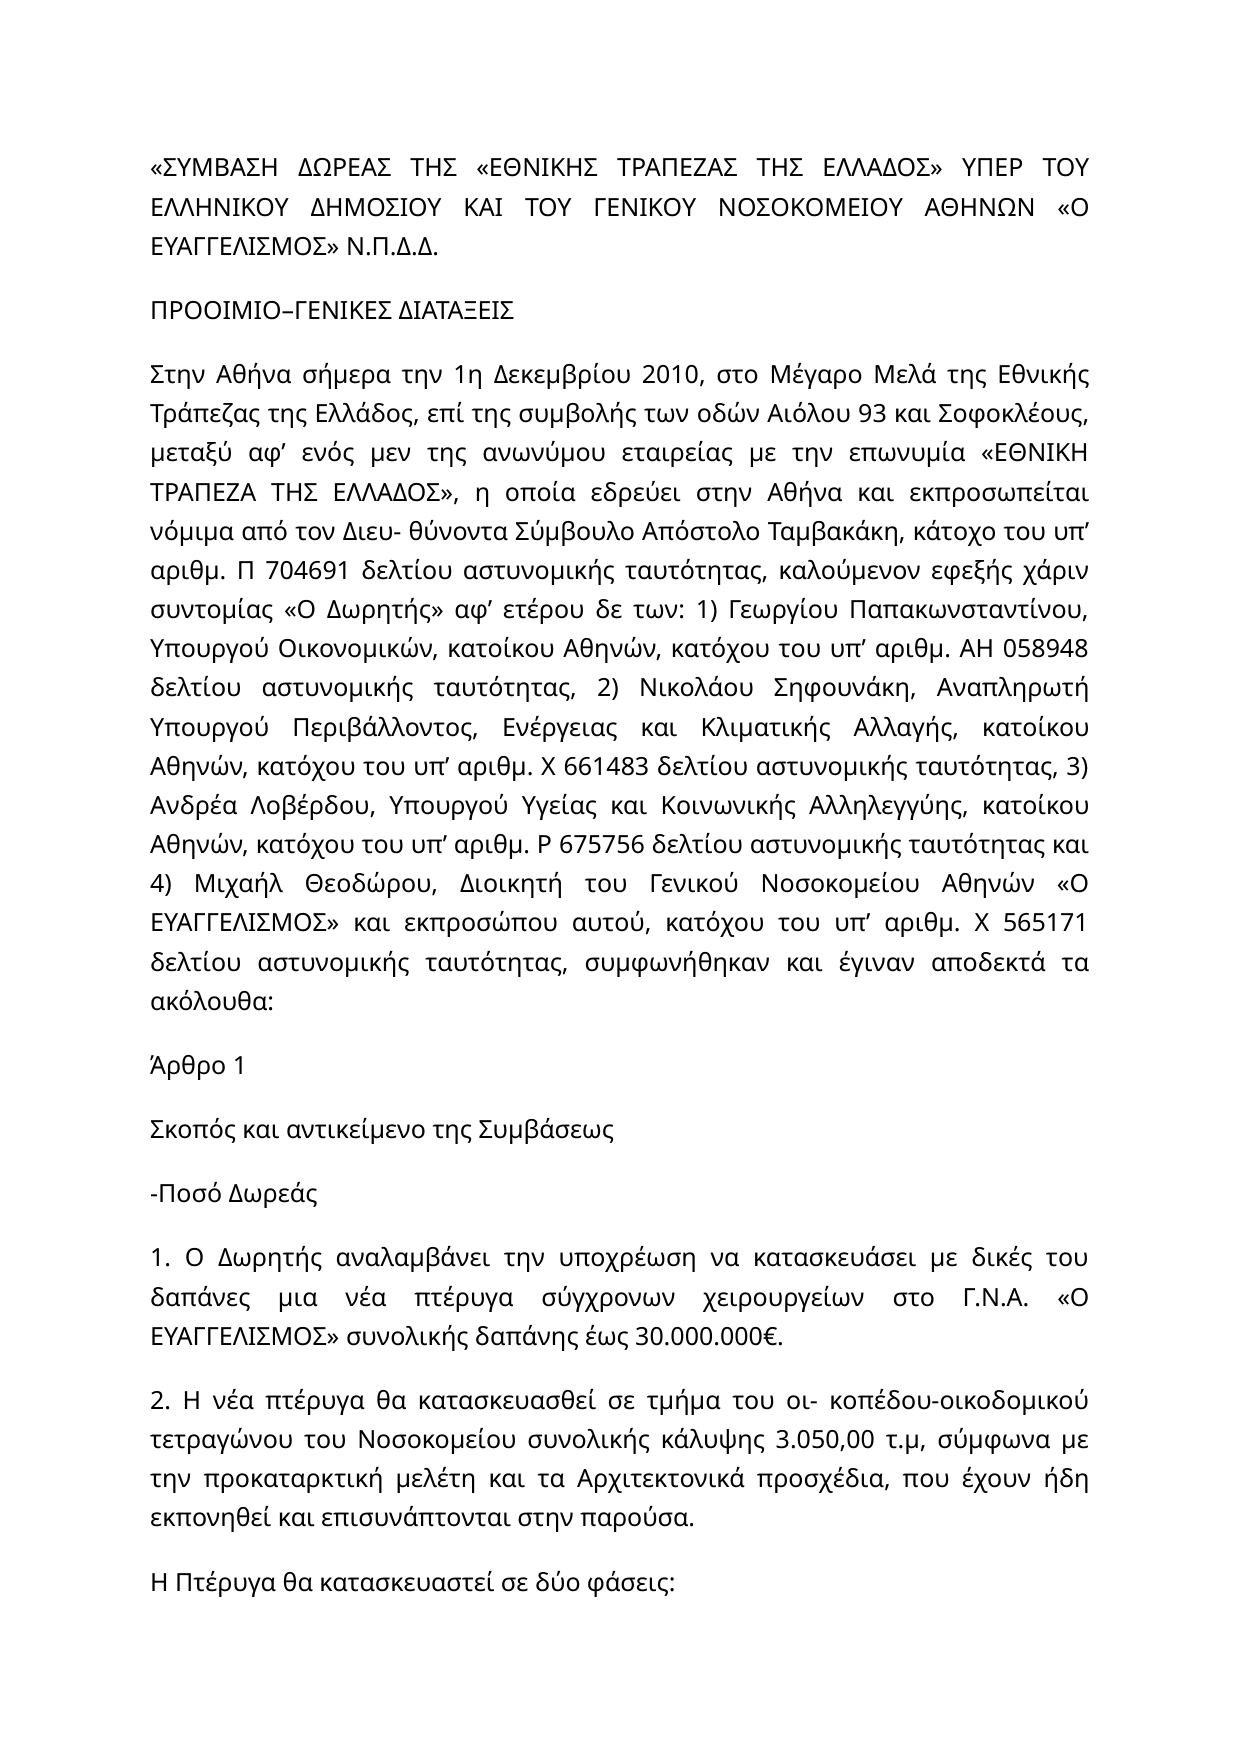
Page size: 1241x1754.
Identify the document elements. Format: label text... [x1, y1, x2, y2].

text Άρθρο 1 [150, 1047, 1090, 1082]
text -Ποσό Δωρεάς [150, 1176, 1090, 1210]
text «ΣΥΜΒΑΣΗ ΔΩΡΕΑΣ ΤΗΣ «ΕΘΝΙΚΗΣ ΤΡΑΠΕΖΑΣ ΤΗΣ ΕΛΛΑΔΟΣ» ΥΠΕΡ ΤΟΥ ΕΛΛΗΝΙΚΟΥ ΔΗΜΟΣΙΟΥ ΚΑΙ ΤΟΥ ΓΕΝΙΚΟΥ ΝΟΣΟΚΟΜΕΙΟΥ ΑΘΗΝΩΝ «Ο ΕΥΑΓΓΕΛΙΣΜΟΣ» Ν.Π.Δ.Δ. [150, 150, 1090, 262]
text 2. Η νέα πτέρυγα θα κατασκευασθεί σε τμήμα του οι- κοπέδου-οικοδομικού τετραγώνου του Νοσοκομείου συνολικής κάλυψης 3.050,00 τ.μ, σύμφωνα με την προκαταρκτική μελέτη και τα Αρχιτεκτονικά προσχέδια, που έχουν ήδη εκπονηθεί και επισυνάπτονται στην παρούσα. [150, 1382, 1090, 1534]
text Η Πτέρυγα θα κατασκευαστεί σε δύο φάσεις: [150, 1564, 1090, 1598]
text 1. Ο Δωρητής αναλαμβάνει την υποχρέωση να κατασκευάσει με δικές του δαπάνες μια νέα πτέρυγα σύγχρονων χειρουργείων στο Γ.Ν.Α. «Ο ΕΥΑΓΓΕΛΙΣΜΟΣ» συνολικής δαπάνης έως 30.000.000€. [150, 1240, 1090, 1352]
text Σκοπός και αντικείμενο της Συμβάσεως [150, 1112, 1090, 1146]
text ΠΡΟΟΙΜΙΟ–ΓΕΝΙΚΕΣ ΔΙΑΤΑΞΕΙΣ [150, 292, 1090, 327]
text Στην Αθήνα σήμερα την 1η Δεκεμβρίου 2010, στο Μέγαρο Μελά της Εθνικής Τράπεζας της Ελλάδος, επί της συμβολής των οδών Αιόλου 93 και Σοφοκλέους, μεταξύ αφ’ ενός μεν της ανωνύμου εταιρείας με την επωνυμία «ΕΘΝΙΚΗ ΤΡΑΠΕΖΑ ΤΗΣ ΕΛΛΑΔΟΣ», η οποία εδρεύει στην Αθήνα και εκπροσωπείται νόμιμα από τον Διευ- θύνοντα Σύμβουλο Απόστολο Ταμβακάκη, κάτοχο του υπ’ αριθμ. Π 704691 δελτίου αστυνομικής ταυτότητας, καλούμενον εφεξής χάριν συντομίας «Ο Δωρητής» αφ’ ετέρου δε των: 1) Γεωργίου Παπακωνσταντίνου, Υπουργού Οικονομικών, κατοίκου Αθηνών, κατόχου του υπ’ αριθμ. ΑΗ 058948 δελτίου αστυνομικής ταυτότητας, 2) Νικολάου Σηφουνάκη, Αναπληρωτή Υπουργού Περιβάλλοντος, Ενέργειας και Κλιματικής Αλλαγής, κατοίκου Αθηνών, κατόχου του υπ’ αριθμ. Χ 661483 δελτίου αστυνομικής ταυτότητας, 3) Ανδρέα Λοβέρδου, Υπουργού Υγείας και Κοινωνικής Αλληλεγγύης, κατοίκου Αθηνών, κατόχου του υπ’ αριθμ. Ρ 675756 δελτίου αστυνομικής ταυτότητας και 4) Μιχαήλ Θεοδώρου, Διοικητή του Γενικού Νοσοκομείου Αθηνών «Ο ΕΥΑΓΓΕΛΙΣΜΟΣ» και εκπροσώπου αυτού, κατόχου του υπ’ αριθμ. Χ 565171 δελτίου αστυνομικής ταυτότητας, συμφωνήθηκαν και έγιναν αποδεκτά τα ακόλουθα: [150, 357, 1090, 1017]
